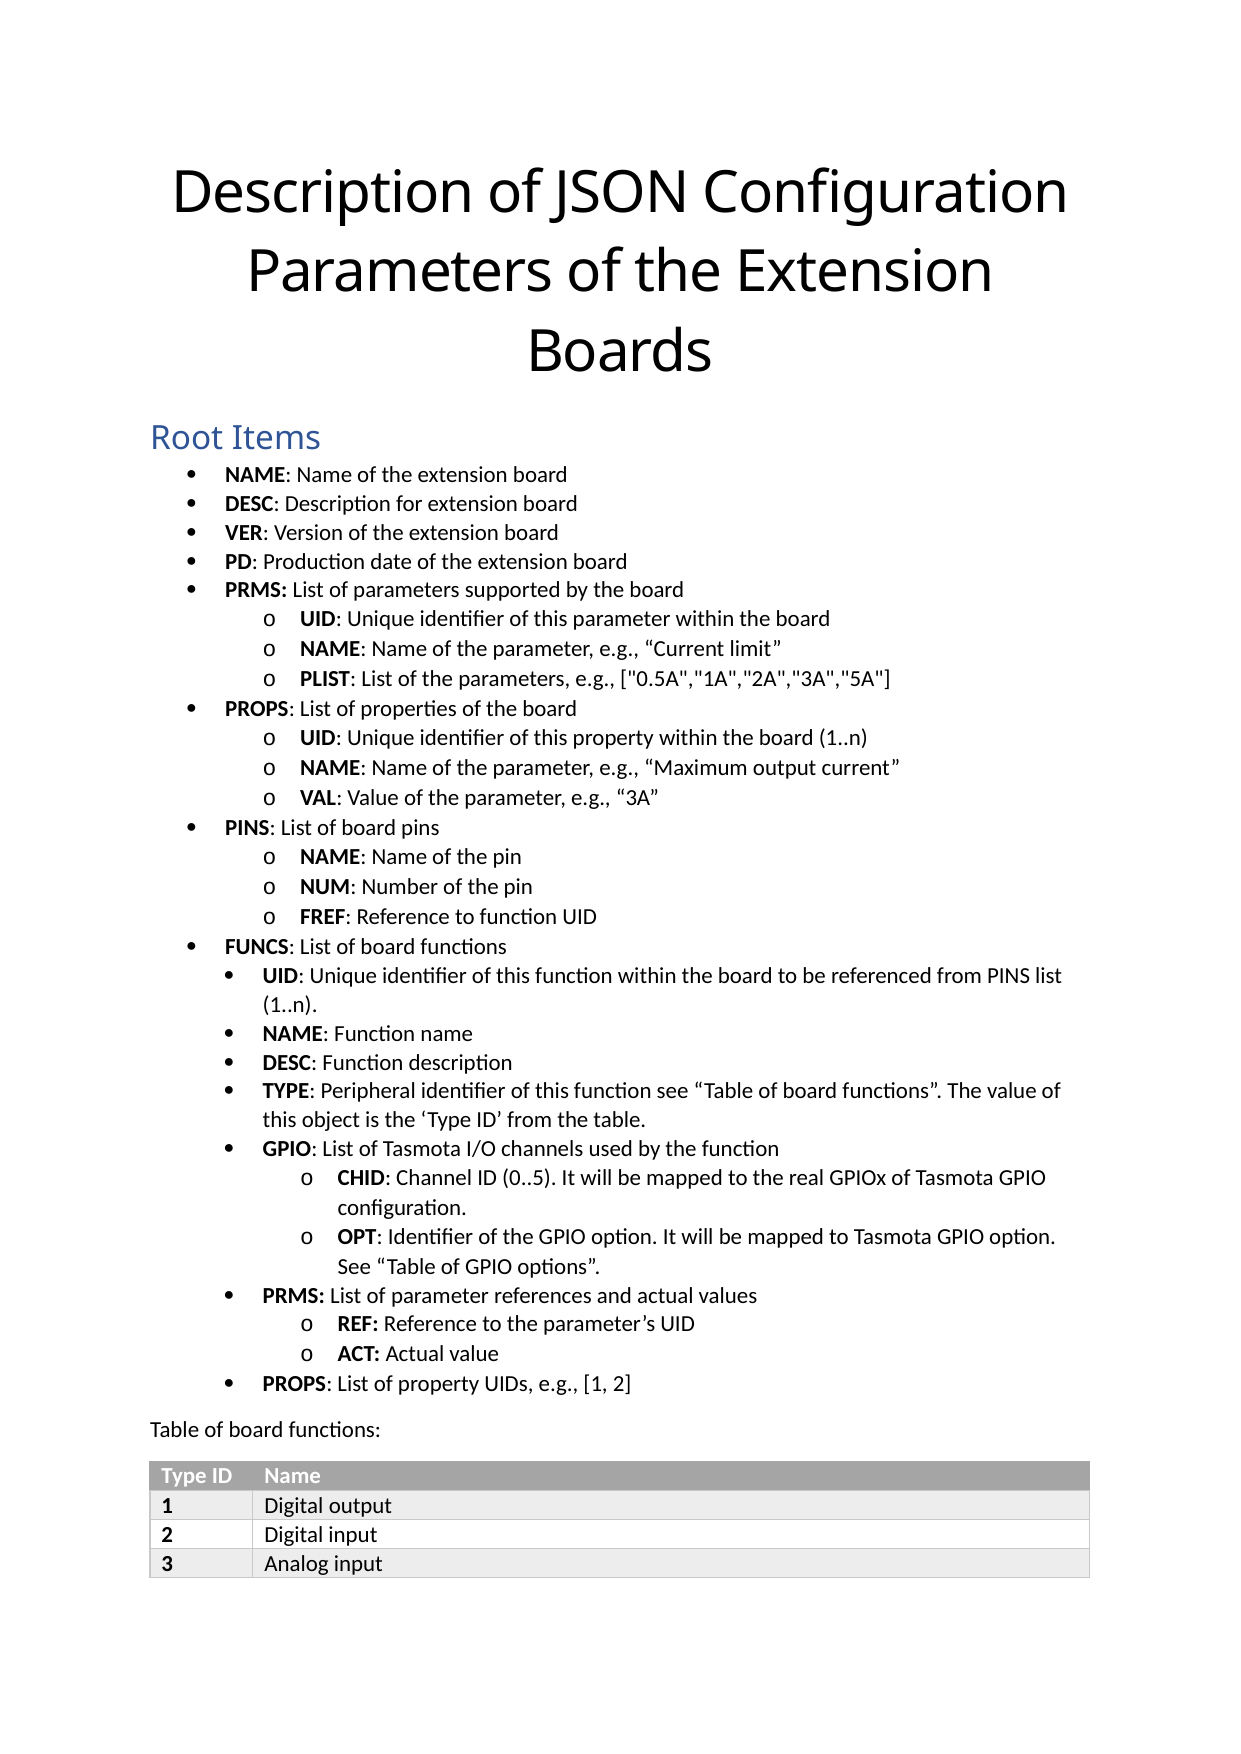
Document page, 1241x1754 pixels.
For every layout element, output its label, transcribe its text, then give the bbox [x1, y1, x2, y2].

list NAME: Name of the parameter, e.g., “Current limit” [262, 634, 1090, 664]
list NAME: Name of the parameter, e.g., “Maximum output current” [262, 753, 1090, 782]
list PD: Production date of the extension board [187, 547, 1090, 575]
list GPIO: List of Tasmota I/O channels used by the function [225, 1134, 1090, 1162]
table_cell Analog input [253, 1549, 1089, 1577]
table_cell 2 [151, 1520, 252, 1548]
list DESC: Function description [225, 1048, 1090, 1076]
list FUNCS: List of board functions [187, 932, 1090, 960]
list OPT: Identifier of the GPIO option. It will be mapped to Tasmota GPIO option. See “Table of GPIO options”. [300, 1222, 1090, 1280]
list NAME: Function name [225, 1019, 1090, 1047]
list PROPS: List of properties of the board [187, 694, 1090, 722]
table_header Type ID [151, 1462, 253, 1490]
list UID: Unique identifier of this function within the board to be referenced from PINS list (1..n). [225, 961, 1090, 1018]
list NAME: Name of the extension board [187, 460, 1090, 488]
table_cell Digital input [253, 1520, 1089, 1548]
list FREF: Reference to function UID [262, 902, 1090, 931]
list VAL: Value of the parameter, e.g., “3A” [262, 783, 1090, 812]
list CHID: Channel ID (0..5). It will be mapped to the real GPIOx of Tasmota GPIO configuration. [300, 1163, 1090, 1221]
table_cell 1 [151, 1491, 252, 1519]
title Description of JSON Configuration Parameters of the Extension Boards [150, 150, 1090, 388]
list DESC: Description for extension board [187, 489, 1090, 517]
list UID: Unique identifier of this property within the board (1..n) [262, 723, 1090, 752]
list UID: Unique identifier of this parameter within the board [262, 604, 1090, 634]
list PROPS: List of property UIDs, e.g., [1, 2] [225, 1369, 1090, 1398]
list NAME: Name of the pin [262, 842, 1090, 871]
list TYPE: Peripheral identifier of this function see “Table of board functions”. The value of this object is the ‘Type ID’ from the table. [225, 1076, 1090, 1133]
list PRMS: List of parameter references and actual values [225, 1281, 1090, 1309]
list PINS: List of board pins [187, 813, 1090, 841]
list NUM: Number of the pin [262, 872, 1090, 901]
list VER: Version of the extension board [187, 518, 1090, 546]
text Table of board functions: [150, 1415, 1090, 1443]
list ACT: Actual value [300, 1339, 1090, 1369]
list REF: Reference to the parameter’s UID [300, 1309, 1090, 1339]
subtitle Root Items [150, 413, 1090, 459]
list PLIST: List of the parameters, e.g., ["0.5A","1A","2A","3A","5A"] [262, 664, 1090, 694]
table_cell 3 [151, 1549, 252, 1577]
table_cell Digital output [253, 1491, 1089, 1519]
list PRMS: List of parameters supported by the board [187, 576, 1090, 604]
table_header Name [253, 1462, 1089, 1490]
